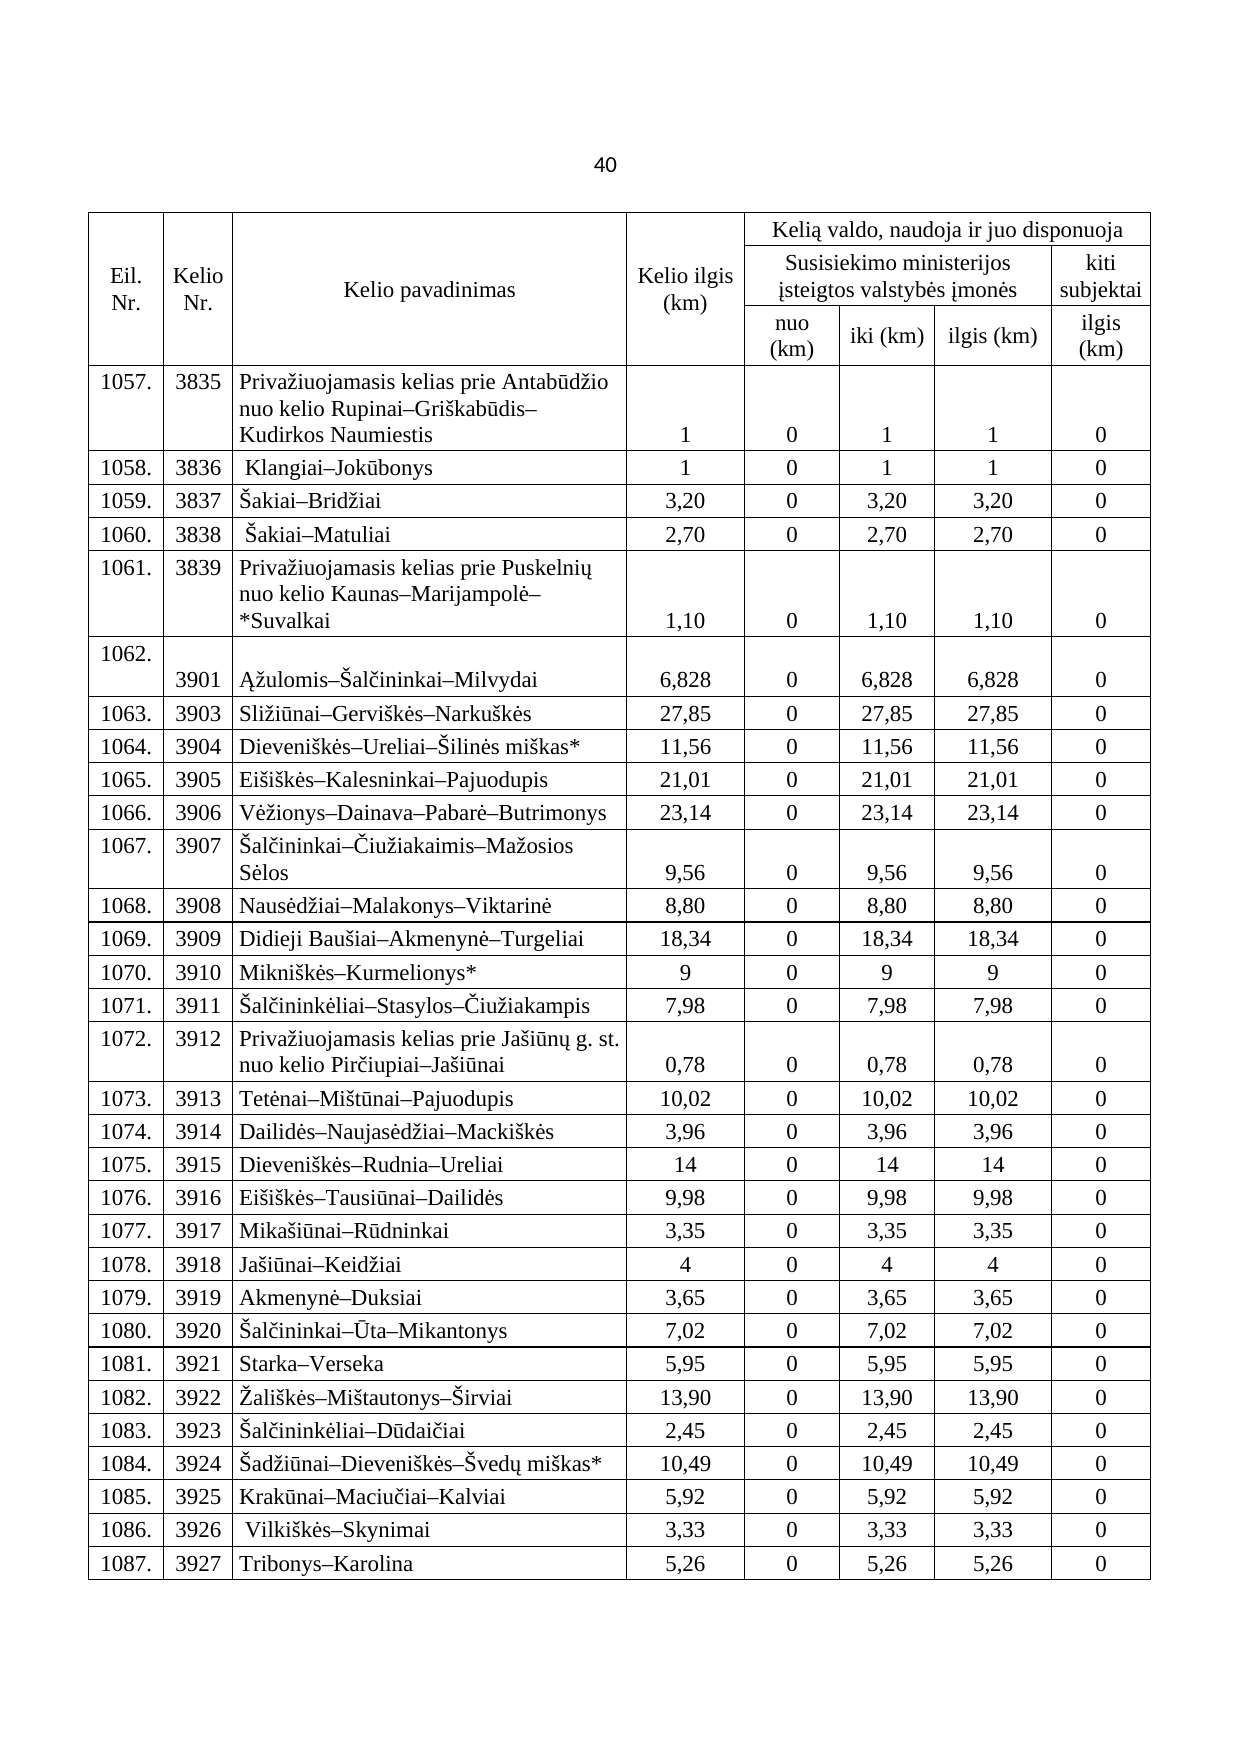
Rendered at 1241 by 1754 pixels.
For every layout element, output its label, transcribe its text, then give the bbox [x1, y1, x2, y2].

table_cell 1072. [89, 1022, 163, 1081]
table_cell 0 [1052, 1115, 1150, 1147]
table_cell 18,34 [840, 923, 934, 954]
table_cell 0 [745, 730, 839, 762]
table_cell 0 [1052, 830, 1150, 888]
table_cell 1061. [89, 551, 163, 636]
table_cell 3922 [164, 1381, 232, 1413]
table_cell 13,90 [935, 1381, 1051, 1413]
table_cell 0 [1052, 1381, 1150, 1413]
table_cell 13,90 [840, 1381, 934, 1413]
table_cell Vilkiškės–Skynimai [233, 1514, 626, 1546]
table_cell 0 [1052, 1148, 1150, 1180]
table_cell 1081. [89, 1348, 163, 1380]
table_cell 2,70 [935, 518, 1051, 550]
table_cell Privažiuojamasis kelias prie Antabūdžio nuo kelio Rupinai–Griškabūdis–Kudirkos Naumiestis [233, 366, 626, 450]
table_cell 1085. [89, 1480, 163, 1513]
table_cell 1059. [89, 485, 163, 517]
table_cell 3,96 [935, 1115, 1051, 1147]
table_cell 0 [1052, 1447, 1150, 1479]
table_cell 3837 [164, 485, 232, 517]
table_cell 1071. [89, 989, 163, 1021]
table_cell 0 [1052, 763, 1150, 795]
table_header Kelią valdo, naudoja ir juo disponuoja [745, 213, 1150, 245]
table_cell 23,14 [840, 796, 934, 828]
table_cell Šadžiūnai–Dieveniškės–Švedų miškas* [233, 1447, 626, 1479]
table_cell 21,01 [935, 763, 1051, 795]
table_cell Šalčininkai–Ūta–Mikantonys [233, 1314, 626, 1346]
table_cell 3905 [164, 763, 232, 795]
table_cell 11,56 [840, 730, 934, 762]
table_cell 1 [935, 451, 1051, 484]
table_cell 3910 [164, 956, 232, 988]
table_cell 0 [745, 889, 839, 921]
table_cell 1076. [89, 1181, 163, 1213]
table_cell 0 [1052, 1547, 1150, 1579]
table_cell 1065. [89, 763, 163, 795]
table_cell 2,45 [627, 1414, 744, 1446]
table_cell 3923 [164, 1414, 232, 1446]
table_cell 1 [935, 366, 1051, 450]
table_cell 0 [745, 1082, 839, 1114]
table_cell 27,85 [935, 697, 1051, 729]
table_cell 2,70 [840, 518, 934, 550]
table_cell 0 [745, 1314, 839, 1346]
table_header Kelio ilgis (km) [627, 213, 744, 364]
table_cell ilgis (km) [1052, 306, 1150, 364]
table_cell Šakiai–Matuliai [233, 518, 626, 550]
table_cell 0 [745, 551, 839, 636]
table_cell 1080. [89, 1314, 163, 1346]
table_cell 0 [745, 1514, 839, 1546]
table_cell 3,20 [840, 485, 934, 517]
table_cell Šalčininkėliai–Dūdaičiai [233, 1414, 626, 1446]
table_cell 9 [935, 956, 1051, 988]
table_cell 6,828 [840, 637, 934, 696]
table_cell 1084. [89, 1447, 163, 1479]
table_cell 5,92 [935, 1480, 1051, 1513]
table_cell 5,26 [627, 1547, 744, 1579]
table_cell 3,33 [935, 1514, 1051, 1546]
table_cell 4 [840, 1248, 934, 1280]
table_cell 1 [627, 451, 744, 484]
table_cell 0 [745, 830, 839, 888]
table_cell 3927 [164, 1547, 232, 1579]
table_cell 5,26 [935, 1547, 1051, 1579]
table_cell Šakiai–Bridžiai [233, 485, 626, 517]
table_cell 2,45 [935, 1414, 1051, 1446]
table_cell 3913 [164, 1082, 232, 1114]
table_cell 0 [1052, 518, 1150, 550]
table_cell 3926 [164, 1514, 232, 1546]
table_cell 3,20 [627, 485, 744, 517]
table_cell 1067. [89, 830, 163, 888]
table_cell 1082. [89, 1381, 163, 1413]
table_cell 0 [1052, 451, 1150, 484]
table_cell Nausėdžiai–Malakonys–Viktarinė [233, 889, 626, 921]
table_cell 4 [935, 1248, 1051, 1280]
table_cell 5,95 [840, 1348, 934, 1380]
table_cell 3920 [164, 1314, 232, 1346]
table_cell 1069. [89, 923, 163, 954]
table_cell 5,92 [627, 1480, 744, 1513]
table_cell 1086. [89, 1514, 163, 1546]
table_cell 0 [1052, 1348, 1150, 1380]
table_cell 5,92 [840, 1480, 934, 1513]
table_cell 7,02 [840, 1314, 934, 1346]
table_cell kiti subjektai [1052, 246, 1150, 305]
table_cell 0 [745, 518, 839, 550]
table_cell 18,34 [627, 923, 744, 954]
table_cell 3839 [164, 551, 232, 636]
table_cell 10,49 [627, 1447, 744, 1479]
table_cell 1 [840, 366, 934, 450]
table_cell Jašiūnai–Keidžiai [233, 1248, 626, 1280]
table_cell 14 [840, 1148, 934, 1180]
table_cell 23,14 [627, 796, 744, 828]
table_cell 3912 [164, 1022, 232, 1081]
table_cell 0 [745, 1148, 839, 1180]
table_cell Privažiuojamasis kelias prie Jašiūnų g. st. nuo kelio Pirčiupiai–Jašiūnai [233, 1022, 626, 1081]
table_cell 6,828 [935, 637, 1051, 696]
table_cell 0 [745, 1181, 839, 1213]
table_cell 7,98 [935, 989, 1051, 1021]
table_cell 0 [745, 956, 839, 988]
table_cell 1070. [89, 956, 163, 988]
table_cell 1 [840, 451, 934, 484]
table_cell 0 [745, 989, 839, 1021]
table_cell 0 [745, 1348, 839, 1380]
table_cell 0 [1052, 1314, 1150, 1346]
table_cell 9 [627, 956, 744, 988]
table_cell 7,02 [935, 1314, 1051, 1346]
table_cell 3903 [164, 697, 232, 729]
table_cell 21,01 [840, 763, 934, 795]
table_cell 0 [745, 1447, 839, 1479]
table_cell 10,02 [627, 1082, 744, 1114]
table_cell 0 [745, 485, 839, 517]
table_cell 3918 [164, 1248, 232, 1280]
table_cell 10,49 [935, 1447, 1051, 1479]
table_cell 1064. [89, 730, 163, 762]
table_cell 3921 [164, 1348, 232, 1380]
table_cell 3906 [164, 796, 232, 828]
table_cell Privažiuojamasis kelias prie Puskelnių nuo kelio Kaunas–Marijampolė–*Suvalkai [233, 551, 626, 636]
table_cell 0 [1052, 697, 1150, 729]
table_cell Dailidės–Naujasėdžiai–Mackiškės [233, 1115, 626, 1147]
table_cell 0 [1052, 366, 1150, 450]
table_cell 21,01 [627, 763, 744, 795]
table_cell Krakūnai–Maciučiai–Kalviai [233, 1480, 626, 1513]
table_cell 0 [1052, 1480, 1150, 1513]
table_cell 10,02 [840, 1082, 934, 1114]
table_cell 7,98 [627, 989, 744, 1021]
table_cell Šalčininkai–Čiužiakaimis–Mažosios Sėlos [233, 830, 626, 888]
table_cell 27,85 [627, 697, 744, 729]
table_cell nuo (km) [745, 306, 839, 364]
table_cell 1079. [89, 1281, 163, 1313]
table_cell 3904 [164, 730, 232, 762]
table_cell Tetėnai–Mištūnai–Pajuodupis [233, 1082, 626, 1114]
table_cell 0 [1052, 485, 1150, 517]
table_cell 9,56 [935, 830, 1051, 888]
table_cell 0 [1052, 637, 1150, 696]
table_cell 1078. [89, 1248, 163, 1280]
table_cell Akmenynė–Duksiai [233, 1281, 626, 1313]
table_cell Didieji Baušiai–Akmenynė–Turgeliai [233, 923, 626, 954]
table_cell 0 [1052, 989, 1150, 1021]
table_cell 3,20 [935, 485, 1051, 517]
table_cell 0 [745, 1547, 839, 1579]
table_cell 1060. [89, 518, 163, 550]
table_cell 3836 [164, 451, 232, 484]
table_cell iki (km) [840, 306, 934, 364]
table_cell 0 [745, 1215, 839, 1247]
table_cell 0 [745, 637, 839, 696]
table_cell 0 [1052, 730, 1150, 762]
table_cell 0 [745, 923, 839, 954]
table_cell 3911 [164, 989, 232, 1021]
table_cell 10,02 [935, 1082, 1051, 1114]
table_cell 1074. [89, 1115, 163, 1147]
table_cell 3915 [164, 1148, 232, 1180]
table_cell 0 [745, 1281, 839, 1313]
table_cell 0 [745, 1480, 839, 1513]
table_cell 0,78 [627, 1022, 744, 1081]
table_cell 1083. [89, 1414, 163, 1446]
table_cell Dieveniškės–Rudnia–Ureliai [233, 1148, 626, 1180]
table_cell 9,98 [840, 1181, 934, 1213]
table_cell 0 [1052, 923, 1150, 954]
table_cell 4 [627, 1248, 744, 1280]
table_cell 3,35 [627, 1215, 744, 1247]
table_cell 1062. [89, 637, 163, 696]
table_cell 1087. [89, 1547, 163, 1579]
table_cell 8,80 [627, 889, 744, 921]
table_cell 3,96 [840, 1115, 934, 1147]
table_cell 0 [745, 763, 839, 795]
table_cell 1058. [89, 451, 163, 484]
table_cell 1057. [89, 366, 163, 450]
table_cell 11,56 [627, 730, 744, 762]
table_cell 0 [745, 1022, 839, 1081]
table_cell 0 [745, 796, 839, 828]
table_cell 8,80 [935, 889, 1051, 921]
table_cell Eišiškės–Tausiūnai–Dailidės [233, 1181, 626, 1213]
table_cell 3925 [164, 1480, 232, 1513]
table_cell 9,56 [840, 830, 934, 888]
table_cell 11,56 [935, 730, 1051, 762]
table_cell Sližiūnai–Gerviškės–Narkuškės [233, 697, 626, 729]
table_cell 1073. [89, 1082, 163, 1114]
table_cell 0 [1052, 1215, 1150, 1247]
table_cell 3,33 [840, 1514, 934, 1546]
table_cell 0 [1052, 1082, 1150, 1114]
table_cell 1,10 [935, 551, 1051, 636]
table_cell 0 [745, 1248, 839, 1280]
table_cell 0,78 [935, 1022, 1051, 1081]
table_cell Ąžulomis–Šalčininkai–Milvydai [233, 637, 626, 696]
table_cell 0 [1052, 1281, 1150, 1313]
table_cell 1063. [89, 697, 163, 729]
table_header Eil. Nr. [89, 213, 163, 364]
table_cell 7,02 [627, 1314, 744, 1346]
table_cell 5,26 [840, 1547, 934, 1579]
table_cell 0 [1052, 1414, 1150, 1446]
table_cell 7,98 [840, 989, 934, 1021]
table_cell 14 [935, 1148, 1051, 1180]
table_cell 0 [745, 451, 839, 484]
table_cell 3,65 [627, 1281, 744, 1313]
table_cell 9 [840, 956, 934, 988]
table_cell 2,70 [627, 518, 744, 550]
table_cell 3919 [164, 1281, 232, 1313]
table_cell 9,98 [627, 1181, 744, 1213]
table_cell 3917 [164, 1215, 232, 1247]
table_cell 1077. [89, 1215, 163, 1247]
table_cell 0 [1052, 1514, 1150, 1546]
table_cell Eišiškės–Kalesninkai–Pajuodupis [233, 763, 626, 795]
table_cell Žališkės–Mištautonys–Širviai [233, 1381, 626, 1413]
table_cell 0 [1052, 956, 1150, 988]
table_cell 3901 [164, 637, 232, 696]
table_cell 6,828 [627, 637, 744, 696]
table_cell ilgis (km) [935, 306, 1051, 364]
table_cell Starka–Verseka [233, 1348, 626, 1380]
table_cell 2,45 [840, 1414, 934, 1446]
table_cell 3,65 [840, 1281, 934, 1313]
table_cell Mikašiūnai–Rūdninkai [233, 1215, 626, 1247]
table_cell Klangiai–Jokūbonys [233, 451, 626, 484]
table_cell 1075. [89, 1148, 163, 1180]
table_cell 1,10 [840, 551, 934, 636]
table_cell 0,78 [840, 1022, 934, 1081]
table_cell 3,35 [935, 1215, 1051, 1247]
table_cell 5,95 [627, 1348, 744, 1380]
table_cell Vėžionys–Dainava–Pabarė–Butrimonys [233, 796, 626, 828]
table_cell 3909 [164, 923, 232, 954]
table_cell 1,10 [627, 551, 744, 636]
table_cell 3924 [164, 1447, 232, 1479]
table_cell 10,49 [840, 1447, 934, 1479]
table_cell 0 [1052, 1181, 1150, 1213]
table_cell 14 [627, 1148, 744, 1180]
table_cell Šalčininkėliai–Stasylos–Čiužiakampis [233, 989, 626, 1021]
table_cell 3914 [164, 1115, 232, 1147]
table_cell 3907 [164, 830, 232, 888]
table_cell Dieveniškės–Ureliai–Šilinės miškas* [233, 730, 626, 762]
table_cell Susisiekimo ministerijos įsteigtos valstybės įmonės [745, 246, 1051, 305]
table_cell Mikniškės–Kurmelionys* [233, 956, 626, 988]
table_cell 0 [745, 1381, 839, 1413]
table_cell 3838 [164, 518, 232, 550]
table_cell 13,90 [627, 1381, 744, 1413]
table_cell 27,85 [840, 697, 934, 729]
table_cell 0 [1052, 1248, 1150, 1280]
table_cell 1068. [89, 889, 163, 921]
table_cell 3916 [164, 1181, 232, 1213]
table_cell 3908 [164, 889, 232, 921]
table_cell 3,35 [840, 1215, 934, 1247]
table_cell 0 [745, 1115, 839, 1147]
table_cell 1066. [89, 796, 163, 828]
table_cell 0 [745, 1414, 839, 1446]
table_cell 0 [745, 366, 839, 450]
table_cell 3,65 [935, 1281, 1051, 1313]
table_cell 9,98 [935, 1181, 1051, 1213]
table_header Kelio pavadinimas [233, 213, 626, 364]
table_cell 9,56 [627, 830, 744, 888]
table_cell 0 [1052, 551, 1150, 636]
table_header Kelio Nr. [164, 213, 232, 364]
table_cell 8,80 [840, 889, 934, 921]
table_cell 23,14 [935, 796, 1051, 828]
table_cell 0 [1052, 796, 1150, 828]
table_cell 1 [627, 366, 744, 450]
table_cell 3,96 [627, 1115, 744, 1147]
table_cell 0 [1052, 889, 1150, 921]
table_cell 18,34 [935, 923, 1051, 954]
table_cell 5,95 [935, 1348, 1051, 1380]
table_cell Tribonys–Karolina [233, 1547, 626, 1579]
table_cell 0 [1052, 1022, 1150, 1081]
table_cell 3835 [164, 366, 232, 450]
table_cell 0 [745, 697, 839, 729]
table_cell 3,33 [627, 1514, 744, 1546]
